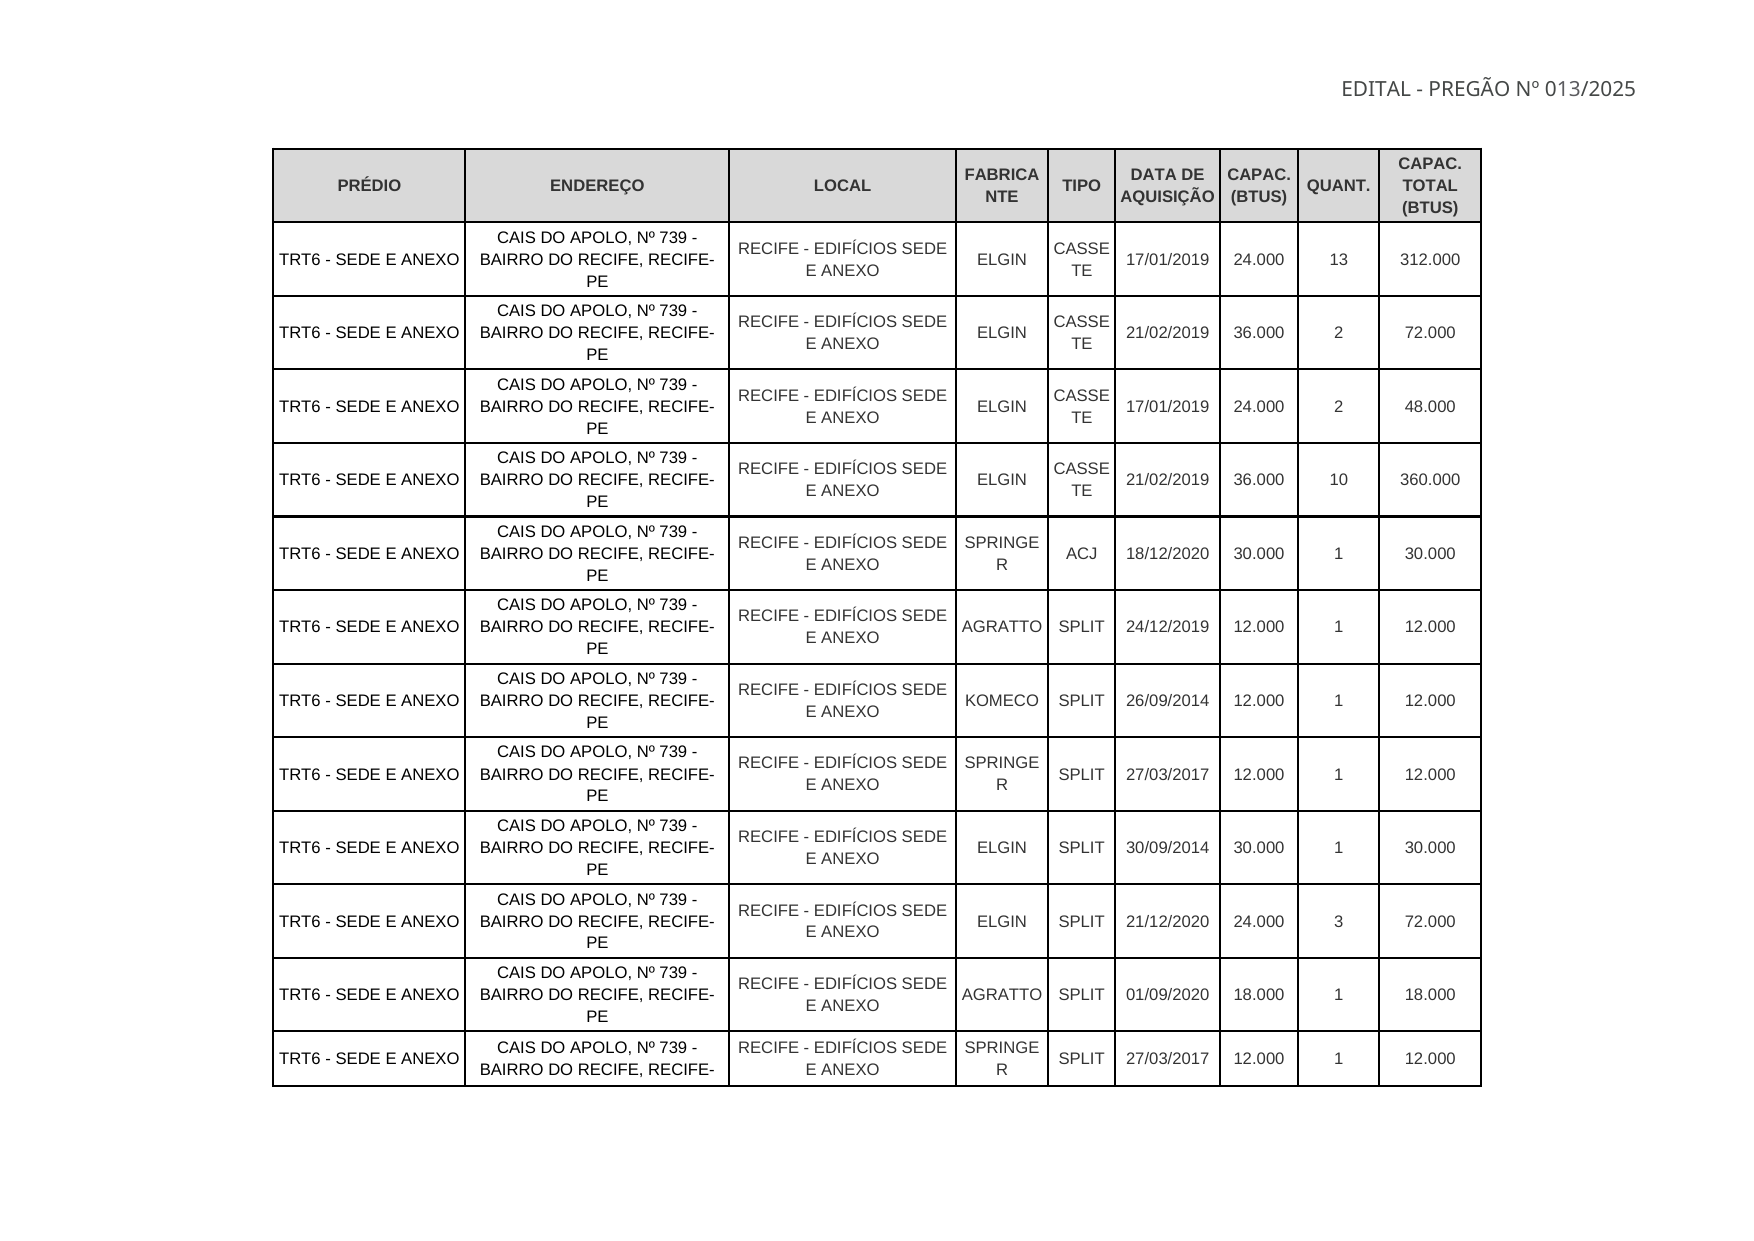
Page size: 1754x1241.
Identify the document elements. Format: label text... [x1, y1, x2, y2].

table_cell 13 [1299, 223, 1378, 295]
table_cell TRT6 - SEDE E ANEXO [274, 665, 464, 736]
table_cell CAIS DO APOLO, Nº 739 - BAIRRO DO RECIFE, RECIFE- [466, 1032, 728, 1085]
table_cell 21/02/2019 [1116, 297, 1219, 368]
table_cell KOMECO [957, 665, 1047, 736]
table_cell 10 [1299, 444, 1378, 515]
table_cell RECIFE - EDIFÍCIOS SEDE E ANEXO [730, 223, 955, 295]
table_cell RECIFE - EDIFÍCIOS SEDE E ANEXO [730, 444, 955, 515]
table_cell CAIS DO APOLO, Nº 739 - BAIRRO DO RECIFE, RECIFE-PE [466, 370, 728, 442]
table_cell 30.000 [1221, 812, 1297, 883]
table_cell 30.000 [1221, 518, 1297, 589]
table_header QUANT. [1299, 150, 1378, 221]
table_cell 1 [1299, 738, 1378, 809]
table_header TIPO [1049, 150, 1114, 221]
table_cell 18.000 [1380, 959, 1480, 1030]
table_cell AGRATTO [957, 959, 1047, 1030]
table_cell TRT6 - SEDE E ANEXO [274, 959, 464, 1030]
table_cell 1 [1299, 812, 1378, 883]
table_cell SPLIT [1049, 1032, 1114, 1085]
table_header DATA DE AQUISIÇÃO [1116, 150, 1219, 221]
table_cell 17/01/2019 [1116, 370, 1219, 442]
table_cell CAIS DO APOLO, Nº 739 - BAIRRO DO RECIFE, RECIFE-PE [466, 297, 728, 368]
table_cell 312.000 [1380, 223, 1480, 295]
table_cell ELGIN [957, 223, 1047, 295]
table_cell 72.000 [1380, 297, 1480, 368]
table_cell CAIS DO APOLO, Nº 739 - BAIRRO DO RECIFE, RECIFE-PE [466, 444, 728, 515]
table_cell 26/09/2014 [1116, 665, 1219, 736]
table_cell 27/03/2017 [1116, 738, 1219, 809]
table_cell CASSETE [1049, 223, 1114, 295]
table_cell ELGIN [957, 885, 1047, 957]
table_cell 12.000 [1221, 591, 1297, 662]
table_cell RECIFE - EDIFÍCIOS SEDE E ANEXO [730, 518, 955, 589]
table_cell TRT6 - SEDE E ANEXO [274, 812, 464, 883]
table_cell TRT6 - SEDE E ANEXO [274, 518, 464, 589]
table_cell 36.000 [1221, 297, 1297, 368]
table_cell TRT6 - SEDE E ANEXO [274, 223, 464, 295]
table_cell CAIS DO APOLO, Nº 739 - BAIRRO DO RECIFE, RECIFE-PE [466, 665, 728, 736]
table_cell 72.000 [1380, 885, 1480, 957]
table_cell TRT6 - SEDE E ANEXO [274, 1032, 464, 1085]
table_cell TRT6 - SEDE E ANEXO [274, 885, 464, 957]
table_cell RECIFE - EDIFÍCIOS SEDE E ANEXO [730, 591, 955, 662]
table_cell 30.000 [1380, 812, 1480, 883]
table_cell CASSETE [1049, 370, 1114, 442]
table_cell 17/01/2019 [1116, 223, 1219, 295]
table_header CAPAC. (BTUS) [1221, 150, 1297, 221]
table_cell SPRINGER [957, 518, 1047, 589]
table_cell CAIS DO APOLO, Nº 739 - BAIRRO DO RECIFE, RECIFE-PE [466, 738, 728, 809]
table_cell RECIFE - EDIFÍCIOS SEDE E ANEXO [730, 297, 955, 368]
table_cell CAIS DO APOLO, Nº 739 - BAIRRO DO RECIFE, RECIFE-PE [466, 518, 728, 589]
table_cell 24.000 [1221, 223, 1297, 295]
table_cell ACJ [1049, 518, 1114, 589]
table_cell 1 [1299, 959, 1378, 1030]
table_cell AGRATTO [957, 591, 1047, 662]
table_cell RECIFE - EDIFÍCIOS SEDE E ANEXO [730, 370, 955, 442]
table_cell 18.000 [1221, 959, 1297, 1030]
table_cell 24.000 [1221, 885, 1297, 957]
table_cell SPLIT [1049, 665, 1114, 736]
table_cell 1 [1299, 591, 1378, 662]
table_header FABRICANTE [957, 150, 1047, 221]
table_cell 360.000 [1380, 444, 1480, 515]
table_cell RECIFE - EDIFÍCIOS SEDE E ANEXO [730, 738, 955, 809]
table_header LOCAL [730, 150, 955, 221]
table_cell 12.000 [1380, 591, 1480, 662]
table_cell ELGIN [957, 370, 1047, 442]
table_cell CAIS DO APOLO, Nº 739 - BAIRRO DO RECIFE, RECIFE-PE [466, 812, 728, 883]
table_cell 3 [1299, 885, 1378, 957]
table_cell 12.000 [1380, 1032, 1480, 1085]
table_cell CASSETE [1049, 297, 1114, 368]
table_cell SPLIT [1049, 812, 1114, 883]
table_cell TRT6 - SEDE E ANEXO [274, 738, 464, 809]
table_cell 01/09/2020 [1116, 959, 1219, 1030]
table_header PRÉDIO [274, 150, 464, 221]
table_cell SPLIT [1049, 591, 1114, 662]
table_cell 18/12/2020 [1116, 518, 1219, 589]
table_cell RECIFE - EDIFÍCIOS SEDE E ANEXO [730, 885, 955, 957]
table_cell TRT6 - SEDE E ANEXO [274, 444, 464, 515]
table_cell 24.000 [1221, 370, 1297, 442]
table_cell 12.000 [1221, 738, 1297, 809]
table_cell CAIS DO APOLO, Nº 739 - BAIRRO DO RECIFE, RECIFE-PE [466, 591, 728, 662]
table_cell 2 [1299, 297, 1378, 368]
table_cell 48.000 [1380, 370, 1480, 442]
table_cell 36.000 [1221, 444, 1297, 515]
table_cell 21/02/2019 [1116, 444, 1219, 515]
table_cell 27/03/2017 [1116, 1032, 1219, 1085]
table_cell 12.000 [1380, 738, 1480, 809]
table_cell SPRINGER [957, 1032, 1047, 1085]
table_cell 30.000 [1380, 518, 1480, 589]
table_cell 1 [1299, 518, 1378, 589]
table_cell ELGIN [957, 444, 1047, 515]
table_cell 1 [1299, 1032, 1378, 1085]
table_cell TRT6 - SEDE E ANEXO [274, 297, 464, 368]
table_cell SPLIT [1049, 738, 1114, 809]
table_cell 30/09/2014 [1116, 812, 1219, 883]
table_cell 24/12/2019 [1116, 591, 1219, 662]
table_cell TRT6 - SEDE E ANEXO [274, 591, 464, 662]
table_header CAPAC. TOTAL (BTUS) [1380, 150, 1480, 221]
table_cell SPLIT [1049, 959, 1114, 1030]
table_cell SPRINGER [957, 738, 1047, 809]
table_cell 12.000 [1221, 1032, 1297, 1085]
table_cell CAIS DO APOLO, Nº 739 - BAIRRO DO RECIFE, RECIFE-PE [466, 223, 728, 295]
table_header ENDEREÇO [466, 150, 728, 221]
table_cell TRT6 - SEDE E ANEXO [274, 370, 464, 442]
table_cell 12.000 [1221, 665, 1297, 736]
table_cell 12.000 [1380, 665, 1480, 736]
table_cell SPLIT [1049, 885, 1114, 957]
table_cell CAIS DO APOLO, Nº 739 - BAIRRO DO RECIFE, RECIFE-PE [466, 959, 728, 1030]
table_cell RECIFE - EDIFÍCIOS SEDE E ANEXO [730, 1032, 955, 1085]
table_cell 21/12/2020 [1116, 885, 1219, 957]
table_cell ELGIN [957, 297, 1047, 368]
table_cell CAIS DO APOLO, Nº 739 - BAIRRO DO RECIFE, RECIFE-PE [466, 885, 728, 957]
table_cell CASSETE [1049, 444, 1114, 515]
table_cell 2 [1299, 370, 1378, 442]
table_cell ELGIN [957, 812, 1047, 883]
table_cell RECIFE - EDIFÍCIOS SEDE E ANEXO [730, 665, 955, 736]
table_cell 1 [1299, 665, 1378, 736]
table_cell RECIFE - EDIFÍCIOS SEDE E ANEXO [730, 959, 955, 1030]
table_cell RECIFE - EDIFÍCIOS SEDE E ANEXO [730, 812, 955, 883]
